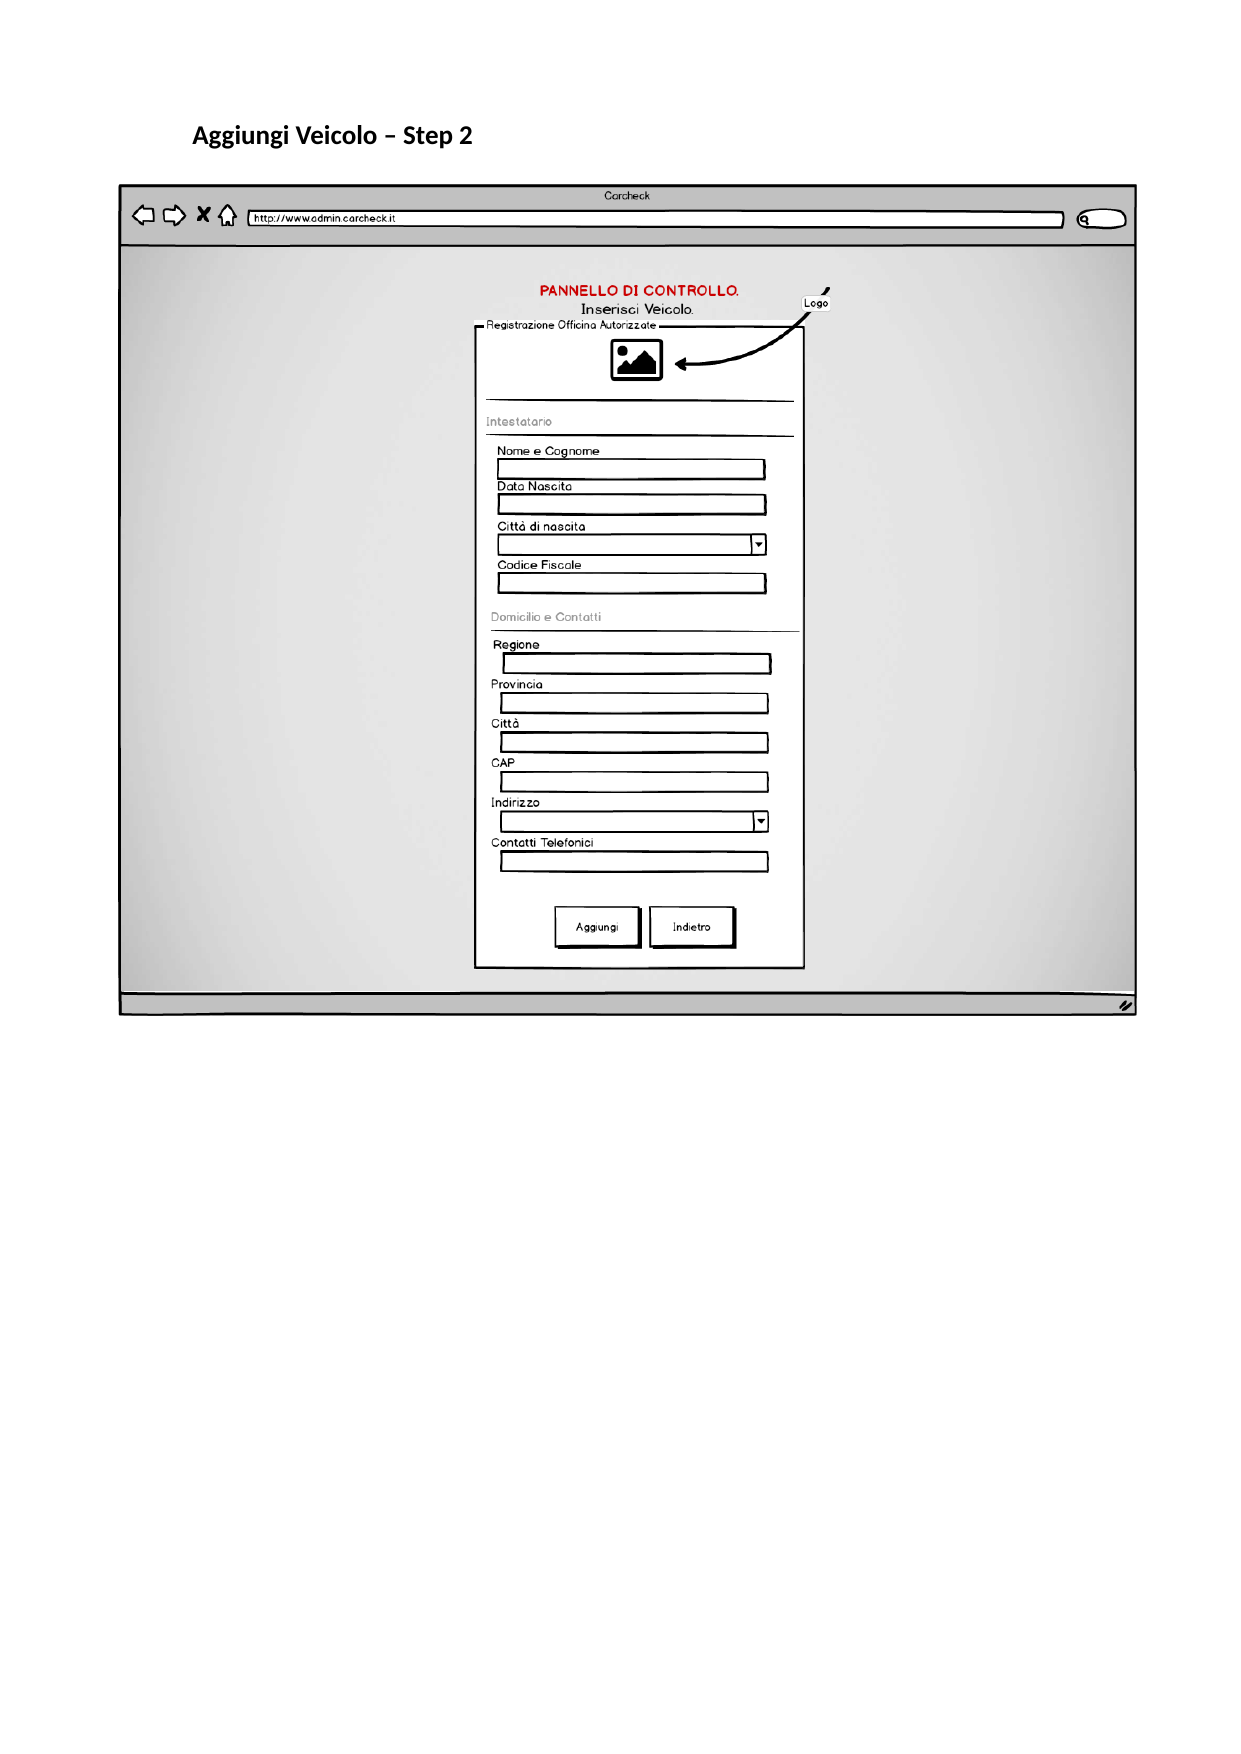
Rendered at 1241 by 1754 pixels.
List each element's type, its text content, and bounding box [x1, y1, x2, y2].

text [118, 1016, 1137, 1045]
text Aggiungi Veicolo – Step 2 [118, 118, 1137, 184]
